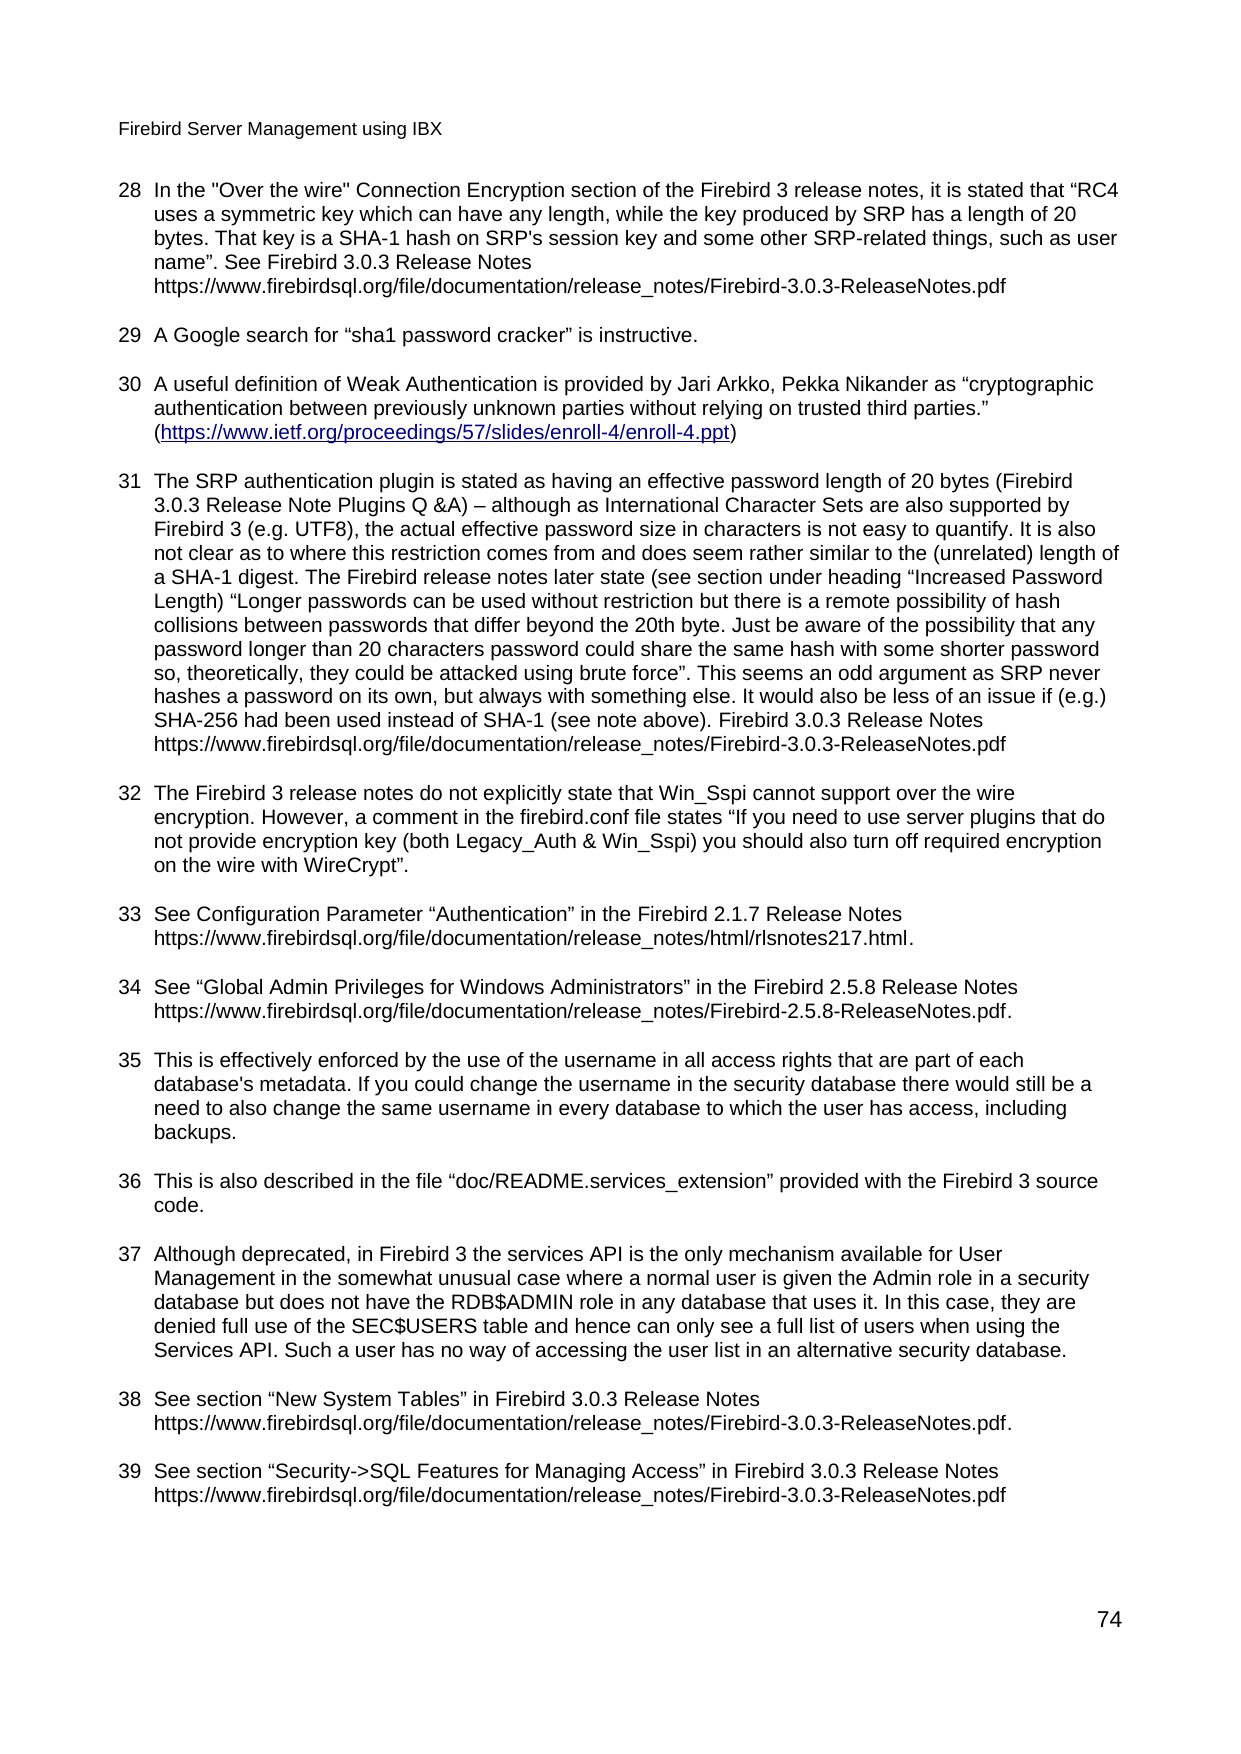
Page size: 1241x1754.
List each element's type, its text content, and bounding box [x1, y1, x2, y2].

text The SRP authentication plugin is stated as having an effective password length of 20 bytes (Firebird 3.0.3 Release Note Plugins Q &A) – although as International Character Sets are also supported by Firebird 3 (e.g. UTF8), the actual effective password size in characters is not easy to quantify. It is also not clear as to where this restriction comes from and does seem rather similar to the (unrelated) length of a SHA-1 digest. The Firebird release notes later state (see section under heading “Increased Password Length) “Longer passwords can be used without restriction but there is a remote possibility of hash collisions between passwords that differ beyond the 20th byte. Just be aware of the possibility that any password longer than 20 characters password could share the same hash with some shorter password so, theoretically, they could be attacked using brute force”. This seems an odd argument as SRP never hashes a password on its own, but always with something else. It would also be less of an issue if (e.g.) SHA-256 had been used instead of SHA-1 (see note above). Firebird 3.0.3 Release Notes https://www.firebirdsql.org/file/documentation/release_notes/Firebird-3.0.3-ReleaseNotes.pdf [118, 469, 1122, 756]
text Although deprecated, in Firebird 3 the services API is the only mechanism available for User Management in the somewhat unusual case where a normal user is given the Admin role in a security database but does not have the RDB$ADMIN role in any database that uses it. In this case, they are denied full use of the SEC$USERS table and hence can only see a full list of users when using the Services API. Such a user has no way of accessing the user list in an alternative security database. [118, 1242, 1122, 1361]
text A Google search for “sha1 password cracker” is instructive. [118, 323, 1122, 347]
text See section “Security->SQL Features for Managing Access” in Firebird 3.0.3 Release Notes https://www.firebirdsql.org/file/documentation/release_notes/Firebird-3.0.3-ReleaseNotes.pdf [118, 1459, 1122, 1507]
text This is also described in the file “doc/README.services_extension” provided with the Firebird 3 source code. [118, 1169, 1122, 1217]
text The Firebird 3 release notes do not explicitly state that Win_Sspi cannot support over the wire encryption. However, a comment in the firebird.conf file states “If you need to use server plugins that do not provide encryption key (both Legacy_Auth & Win_Sspi) you should also turn off required encryption on the wire with WireCrypt”. [118, 781, 1122, 877]
text See “Global Admin Privileges for Windows Administrators” in the Firebird 2.5.8 Release Notes https://www.firebirdsql.org/file/documentation/release_notes/Firebird-2.5.8-ReleaseNotes.pdf. [118, 975, 1122, 1023]
text A useful definition of Weak Authentication is provided by Jari Arkko, Pekka Nikander as “cryptographic authentication between previously unknown parties without relying on trusted third parties.” (https://www.ietf.org/proceedings/57/slides/enroll-4/enroll-4.ppt) [118, 372, 1122, 444]
text See section “New System Tables” in Firebird 3.0.3 Release Notes https://www.firebirdsql.org/file/documentation/release_notes/Firebird-3.0.3-ReleaseNotes.pdf. [118, 1386, 1122, 1434]
text This is effectively enforced by the use of the username in all access rights that are part of each database's metadata. If you could change the username in the security database there would still be a need to also change the same username in every database to which the user has access, including backups. [118, 1048, 1122, 1144]
text See Configuration Parameter “Authentication” in the Firebird 2.1.7 Release Notes https://www.firebirdsql.org/file/documentation/release_notes/html/rlsnotes217.html. [118, 902, 1122, 950]
text In the "Over the wire" Connection Encryption section of the Firebird 3 release notes, it is stated that “RC4 uses a symmetric key which can have any length, while the key produced by SRP has a length of 20 bytes. That key is a SHA-1 hash on SRP's session key and some other SRP-related things, such as user name”. See Firebird 3.0.3 Release Notes https://www.firebirdsql.org/file/documentation/release_notes/Firebird-3.0.3-ReleaseNotes.pdf [118, 178, 1122, 298]
